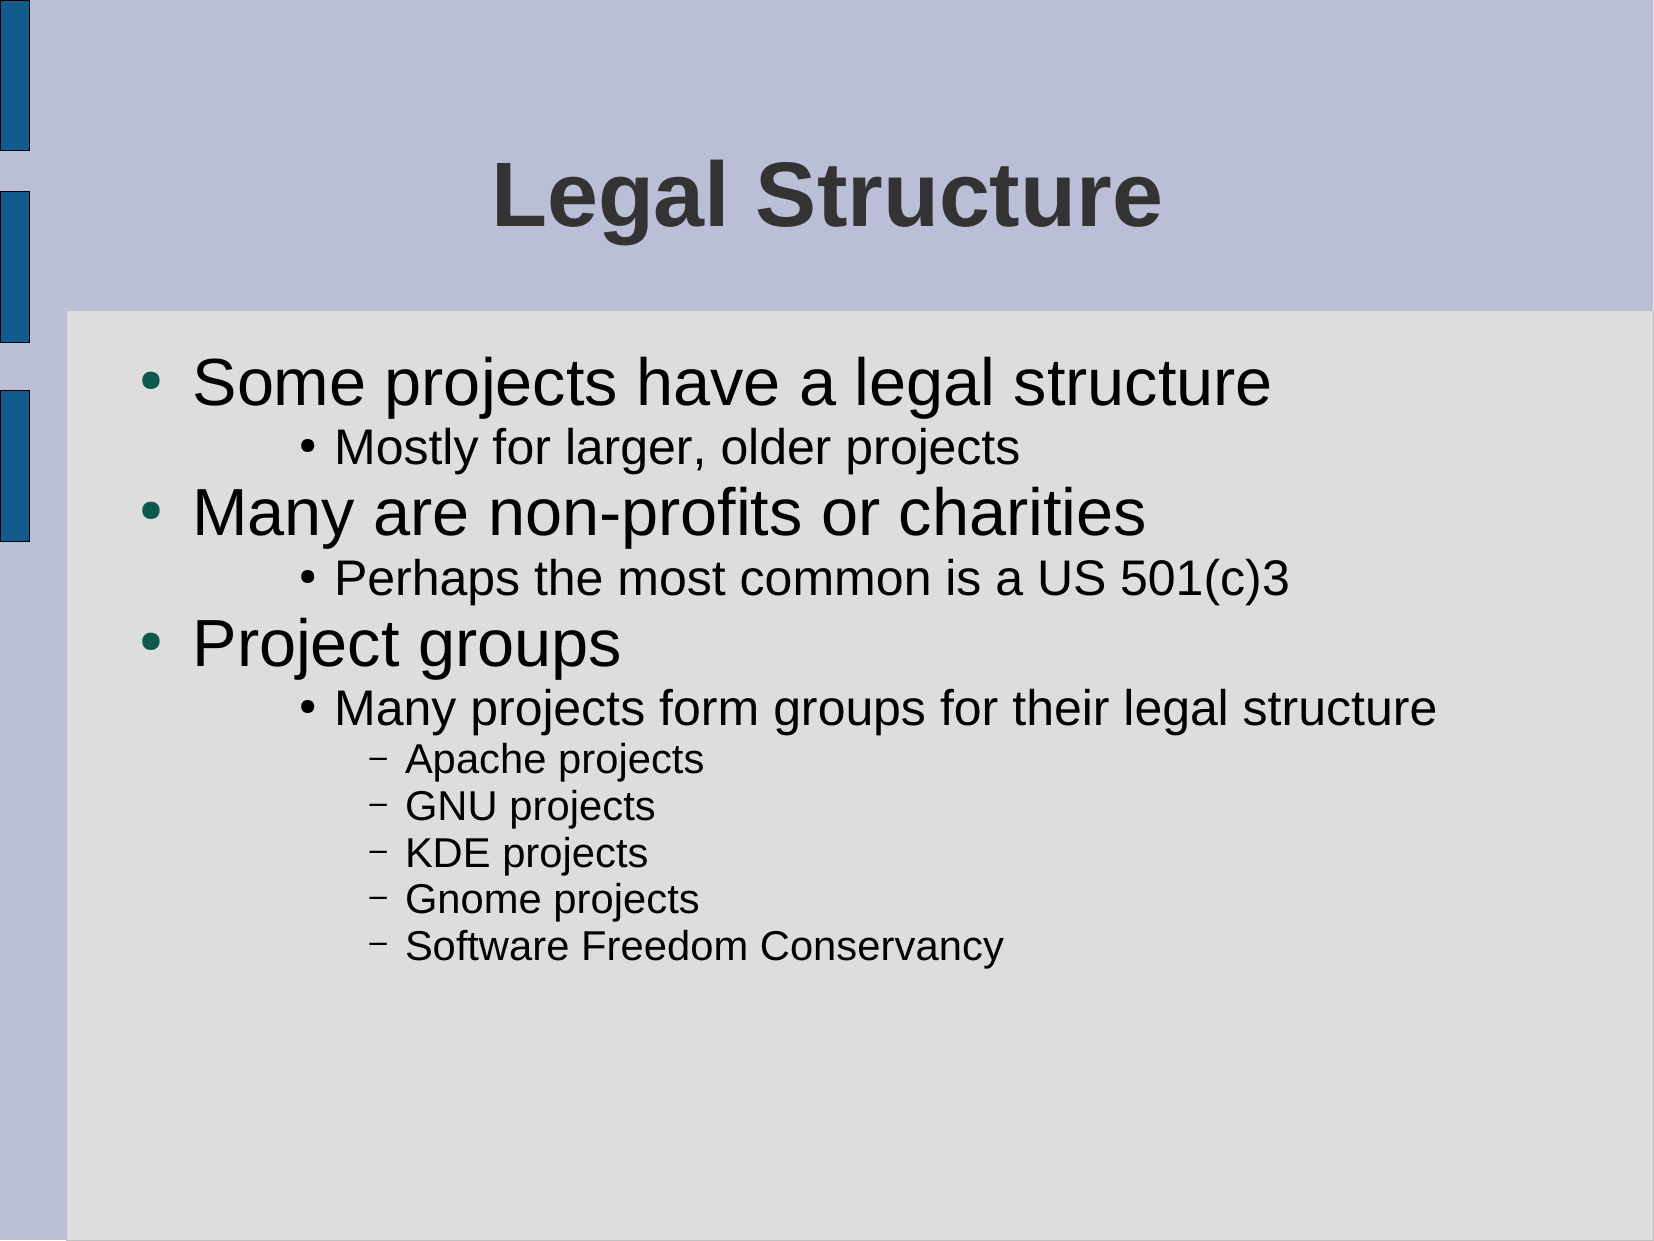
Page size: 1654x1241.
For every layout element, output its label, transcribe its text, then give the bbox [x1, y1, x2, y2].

title Legal Structure [121, 98, 1534, 291]
list Some projects have a legal structure Mostly for larger, older projects Many are non-profits or charities Perhaps the most common is a US 501(c)3 Project groups Many projects form groups for their legal structure Apache projects GNU projects KDE projects Gnome projects Software Freedom Conservancy [121, 344, 1534, 1112]
